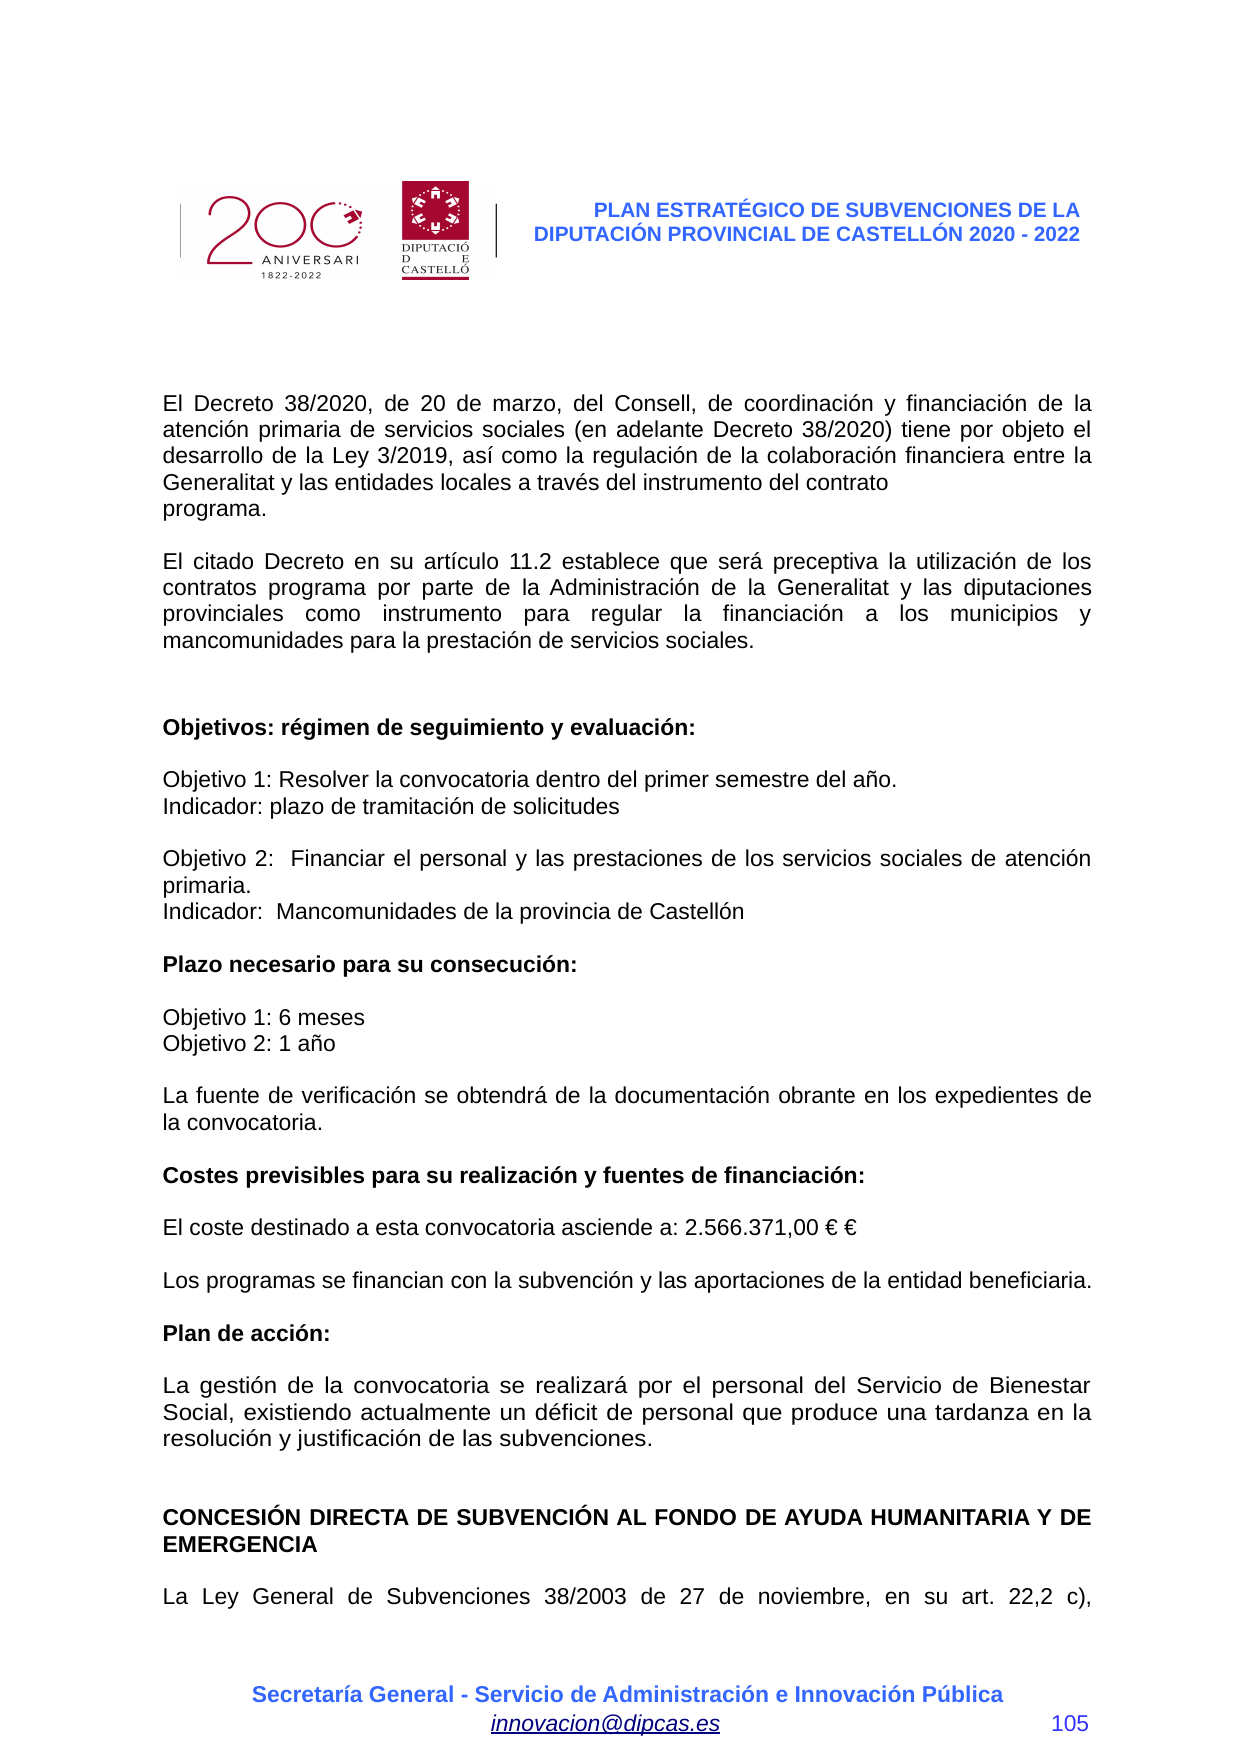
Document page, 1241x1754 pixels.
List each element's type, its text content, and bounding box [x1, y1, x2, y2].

text Objetivo 2: 1 año [162, 1030, 1092, 1056]
text Indicador: plazo de tramitación de solicitudes [162, 793, 1092, 819]
text Objetivo 1: 6 meses [162, 1003, 1092, 1030]
text El coste destinado a esta convocatoria asciende a: 2.566.371,00 € € [162, 1214, 1092, 1241]
text Objetivo 2: Financiar el personal y las prestaciones de los servicios sociales de atención primaria. [162, 845, 1092, 898]
text Costes previsibles para su realización y fuentes de financiación: [162, 1162, 1092, 1188]
text Plan de acción: [162, 1320, 1092, 1346]
text El Decreto 38/2020, de 20 de marzo, del Consell, de coordinación y financiación de la atención primaria de servicios sociales (en adelante Decreto 38/2020) tiene por objeto el desarrollo de la Ley 3/2019, así como la regulación de la colaboración financiera entre la Generalitat y las entidades locales a través del instrumento del contrato [162, 389, 1092, 495]
text Indicador: Mancomunidades de la provincia de Castellón [162, 898, 1092, 924]
text El citado Decreto en su artículo 11.2 establece que será preceptiva la utilización de los contratos programa por parte de la Administración de la Generalitat y las diputaciones provinciales como instrumento para regular la financiación a los municipios y mancomunidades para la prestación de servicios sociales. [162, 548, 1092, 653]
text Plazo necesario para su consecución: [162, 951, 1092, 977]
text La gestión de la convocatoria se realizará por el personal del Servicio de Bienestar Social, existiendo actualmente un déficit de personal que produce una tardanza en la resolución y justificación de las subvenciones. [162, 1372, 1092, 1451]
picture [180, 181, 497, 280]
text La Ley General de Subvenciones 38/2003 de 27 de noviembre, en su art. 22,2 c), [162, 1583, 1092, 1609]
text programa. [162, 495, 1092, 521]
text La fuente de verificación se obtendrá de la documentación obrante en los expedientes de la convocatoria. [162, 1082, 1092, 1135]
list Objetivos: régimen de seguimiento y evaluación: [162, 713, 1092, 740]
text Los programas se financian con la subvención y las aportaciones de la entidad beneficiaria. [162, 1267, 1092, 1293]
text Objetivo 1: Resolver la convocatoria dentro del primer semestre del año. [162, 766, 1092, 793]
text CONCESIÓN DIRECTA DE SUBVENCIÓN AL FONDO DE AYUDA HUMANITARIA Y DE EMERGENCIA [162, 1504, 1092, 1557]
